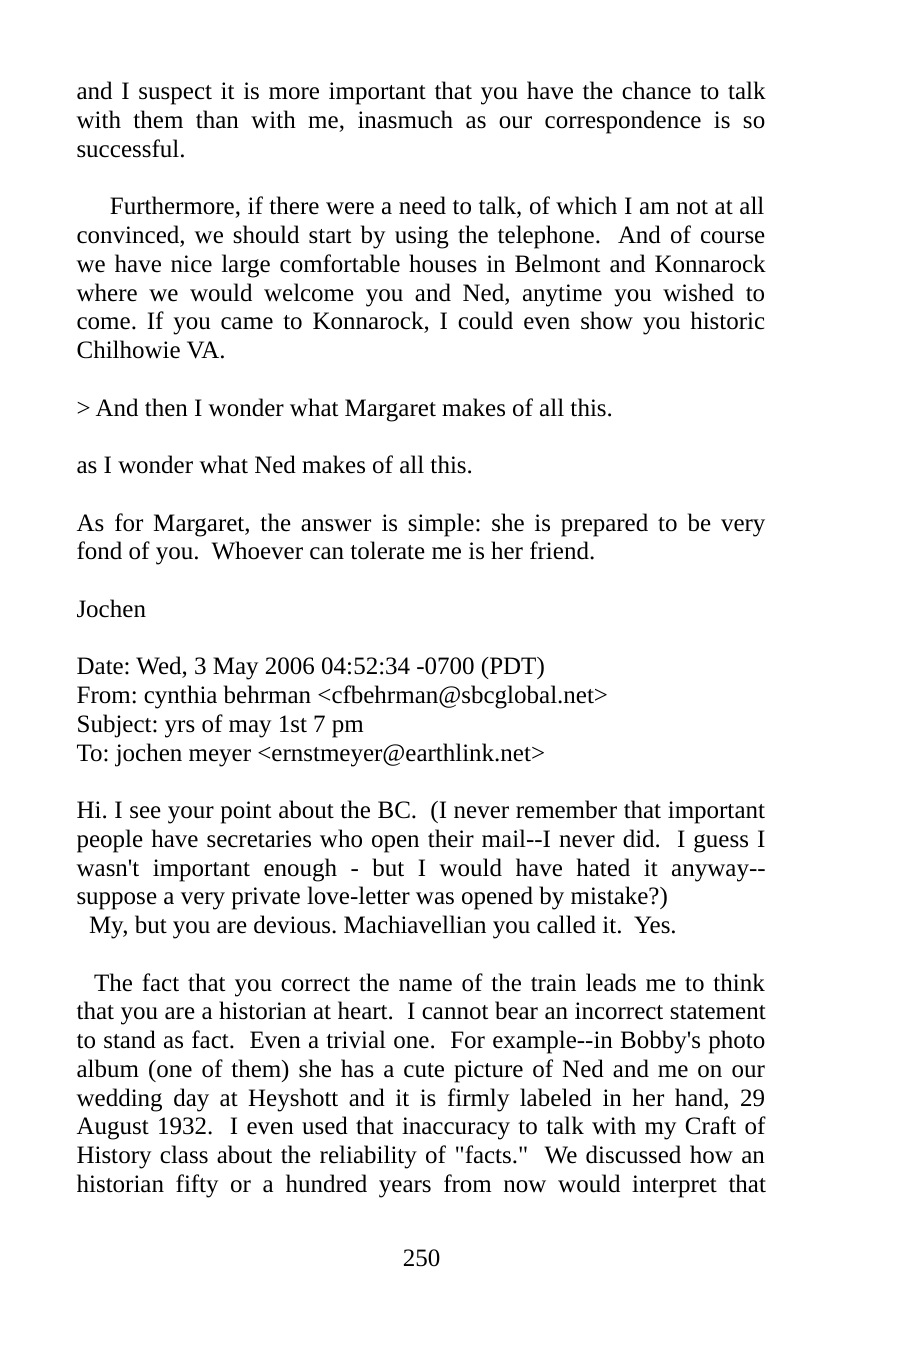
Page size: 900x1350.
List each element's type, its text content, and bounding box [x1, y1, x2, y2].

text and I suspect it is more important that you have the chance to talk with them than with me, inasmuch as our correspondence is so successful. [76, 76, 766, 163]
text Subject: yrs of may 1st 7 pm [76, 709, 766, 738]
text The fact that you correct the name of the train leads me to think that you are a historian at heart. I cannot bear an incorrect statement to stand as fact. Even a trivial one. For example--in Bobby's photo album (one of them) she has a cute picture of Ned and me on our wedding day at Heyshott and it is firmly labeled in her hand, 29 August 1932. I even used that inaccuracy to talk with my Craft of History class about the reliability of "facts." We discussed how an historian fifty or a hundred years from now would interpret that [76, 968, 766, 1198]
text > And then I wonder what Margaret makes of all this. [76, 393, 766, 421]
text To: jochen meyer <ernstmeyer@earthlink.net> [76, 738, 766, 766]
text My, but you are devious. Machiavellian you called it. Yes. [76, 910, 766, 939]
text Furthermore, if there were a need to talk, of which I am not at all convinced, we should start by using the telephone. And of course we have nice large comfortable houses in Belmont and Konnarock where we would welcome you and Ned, anytime you wished to come. If you came to Konnarock, I could even show you historic Chilhowie VA. [76, 191, 766, 364]
text Jochen [76, 594, 766, 623]
text Date: Wed, 3 May 2006 04:52:34 -0700 (PDT) [76, 651, 766, 680]
text As for Margaret, the answer is simple: she is prepared to be very fond of you. Whoever can tolerate me is her friend. [76, 508, 766, 565]
text Hi. I see your point about the BC. (I never remember that important people have secretaries who open their mail--I never did. I guess I wasn't important enough - but I would have hated it anyway--suppose a very private love-letter was opened by mistake?) [76, 795, 766, 910]
text as I wonder what Ned makes of all this. [76, 450, 766, 479]
text From: cynthia behrman <cfbehrman@sbcglobal.net> [76, 680, 766, 709]
